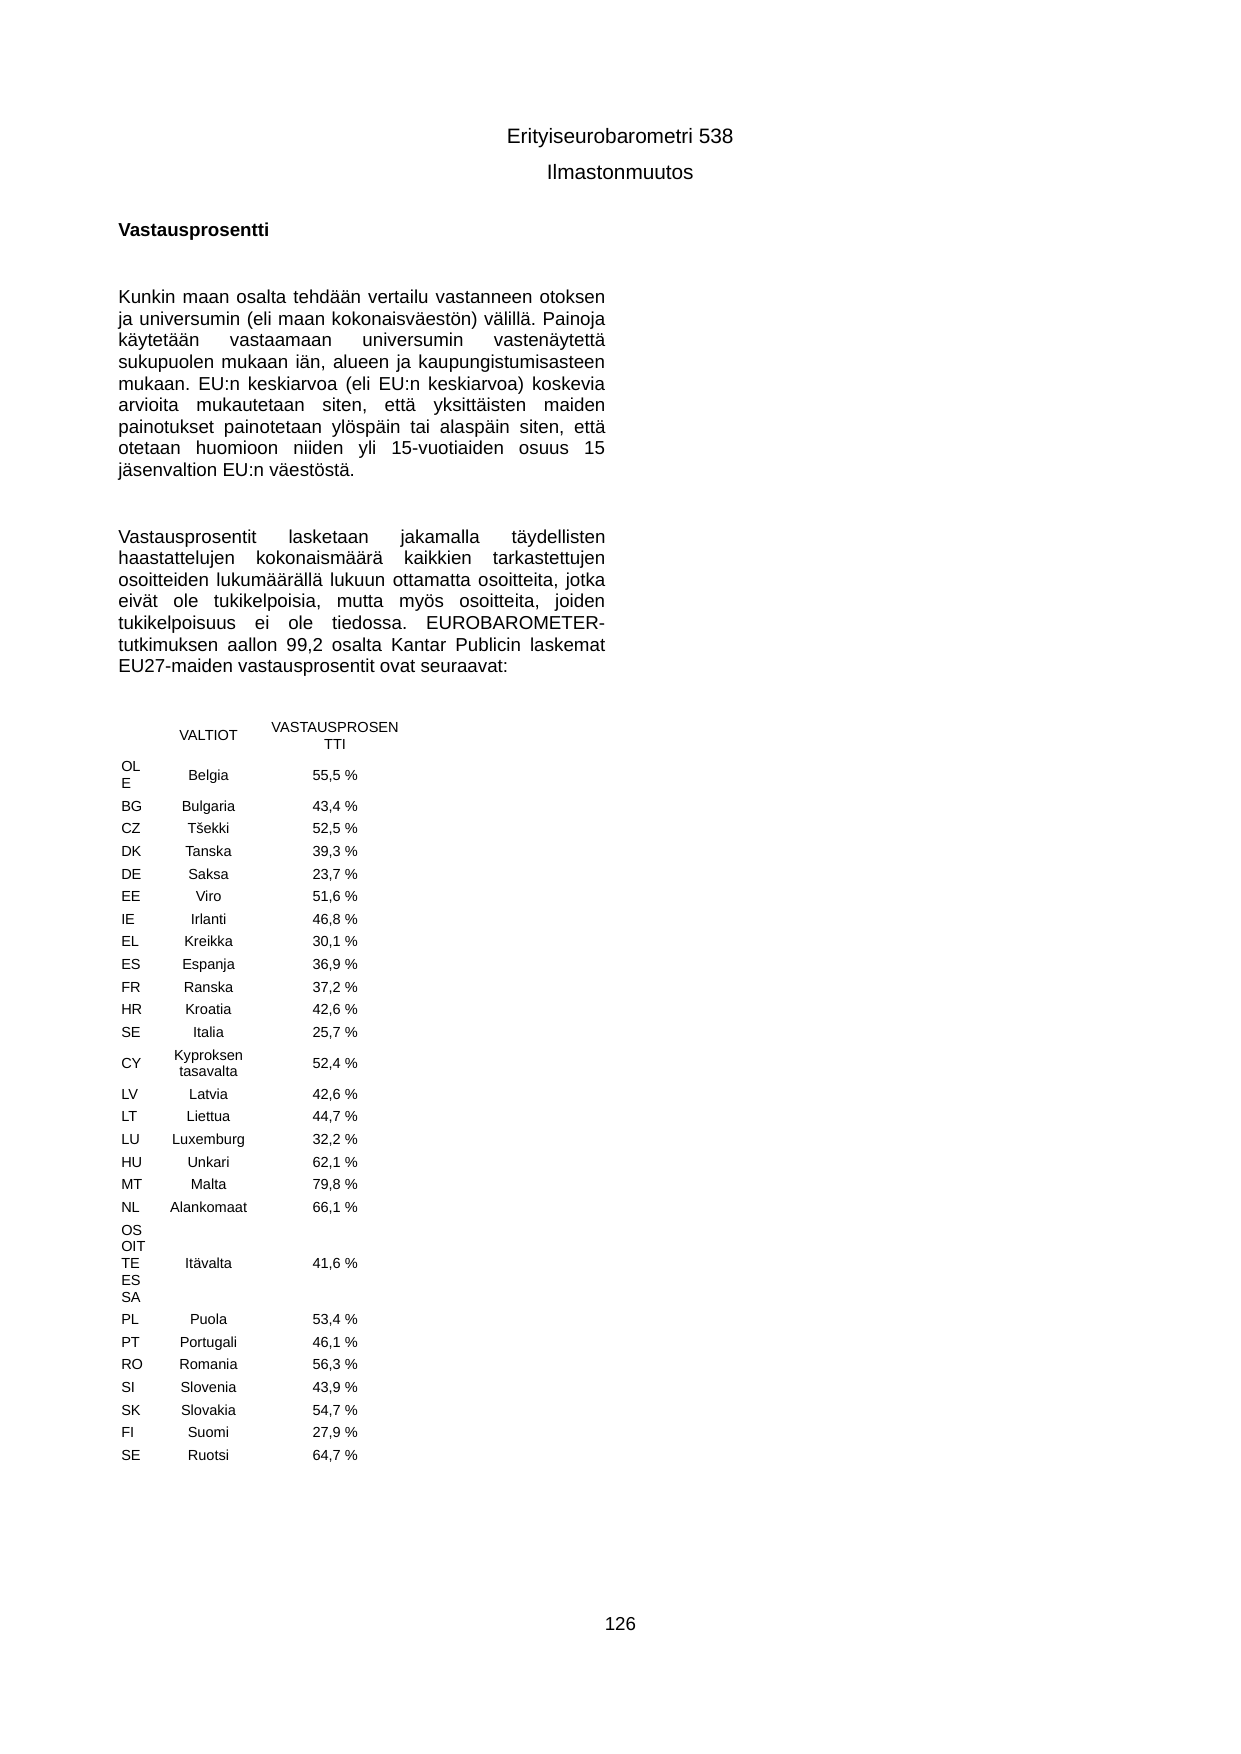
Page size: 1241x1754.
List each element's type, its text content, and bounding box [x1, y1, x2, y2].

table_cell Tšekki [152, 817, 264, 840]
table_cell 23,7 % [265, 863, 405, 885]
table_cell PT [118, 1331, 152, 1353]
table_cell Espanja [152, 953, 264, 975]
table_cell LU [118, 1128, 152, 1150]
table_cell 44,7 % [265, 1105, 405, 1128]
table_cell 52,4 % [265, 1043, 405, 1083]
table_cell Irlanti [152, 908, 264, 930]
table_cell Slovakia [152, 1398, 264, 1421]
table_cell CZ [118, 817, 152, 840]
table_header VASTAUSPROSENTTI [265, 716, 405, 755]
table_cell Ruotsi [152, 1444, 264, 1466]
table_cell Italia [152, 1021, 264, 1043]
table_cell 62,1 % [265, 1150, 405, 1173]
table_cell 46,8 % [265, 908, 405, 930]
table_cell Kreikka [152, 930, 264, 953]
table_cell Alankomaat [152, 1196, 264, 1218]
table_cell Tanska [152, 840, 264, 862]
table_cell Itävalta [152, 1218, 264, 1308]
table_cell Bulgaria [152, 795, 264, 817]
table_cell Suomi [152, 1421, 264, 1443]
table_cell 39,3 % [265, 840, 405, 862]
table_cell Saksa [152, 863, 264, 885]
table_cell LT [118, 1105, 152, 1128]
table_cell 64,7 % [265, 1444, 405, 1466]
table_cell SI [118, 1376, 152, 1398]
table_cell 43,9 % [265, 1376, 405, 1398]
table_cell IE [118, 908, 152, 930]
table_cell 42,6 % [265, 1083, 405, 1105]
table_cell FI [118, 1421, 152, 1443]
table_cell 41,6 % [265, 1218, 405, 1308]
table_cell OLE [118, 755, 152, 794]
table_cell Portugali [152, 1331, 264, 1353]
table_cell DK [118, 840, 152, 862]
table_cell 30,1 % [265, 930, 405, 953]
table_cell DE [118, 863, 152, 885]
table_cell Slovenia [152, 1376, 264, 1398]
table_cell 37,2 % [265, 975, 405, 998]
table_cell Kroatia [152, 998, 264, 1021]
table_cell 54,7 % [265, 1398, 405, 1421]
table_cell Puola [152, 1308, 264, 1331]
table_cell HR [118, 998, 152, 1021]
table_cell FR [118, 975, 152, 998]
table_cell Luxemburg [152, 1128, 264, 1150]
table_cell Ranska [152, 975, 264, 998]
table_cell EE [118, 885, 152, 908]
table_cell BG [118, 795, 152, 817]
table_cell 55,5 % [265, 755, 405, 794]
table_cell RO [118, 1353, 152, 1376]
text Kunkin maan osalta tehdään vertailu vastanneen otoksen ja universumin (eli maan kokonaisväestön) välillä. Painoja käytetään vastaamaan universumin vastenäytettä sukupuolen mukaan iän, alueen ja kaupungistumisasteen mukaan. EU:n keskiarvoa (eli EU:n keskiarvoa) koskevia arvioita mukautetaan siten, että yksittäisten maiden painotukset painotetaan ylöspäin tai alaspäin siten, että otetaan huomioon niiden yli 15-vuotiaiden osuus 15 jäsenvaltion EU:n väestöstä. [118, 286, 605, 480]
table_cell Belgia [152, 755, 264, 794]
table_cell 46,1 % [265, 1331, 405, 1353]
table_cell Malta [152, 1173, 264, 1196]
table_cell 53,4 % [265, 1308, 405, 1331]
table_cell SE [118, 1021, 152, 1043]
table_cell Romania [152, 1353, 264, 1376]
table_cell HU [118, 1150, 152, 1173]
table_cell LV [118, 1083, 152, 1105]
table_cell SK [118, 1398, 152, 1421]
table_cell 42,6 % [265, 998, 405, 1021]
table_cell 27,9 % [265, 1421, 405, 1443]
table_cell 52,5 % [265, 817, 405, 840]
table_cell 51,6 % [265, 885, 405, 908]
text Vastausprosentti [118, 219, 605, 241]
table_cell Latvia [152, 1083, 264, 1105]
table_cell Unkari [152, 1150, 264, 1173]
table_cell NL [118, 1196, 152, 1218]
table_header VALTIOT [152, 716, 264, 755]
table_cell 56,3 % [265, 1353, 405, 1376]
table_cell 32,2 % [265, 1128, 405, 1150]
table_cell 36,9 % [265, 953, 405, 975]
table_cell 43,4 % [265, 795, 405, 817]
table_cell 79,8 % [265, 1173, 405, 1196]
table_cell Viro [152, 885, 264, 908]
table_cell MT [118, 1173, 152, 1196]
table_cell EL [118, 930, 152, 953]
table_cell 25,7 % [265, 1021, 405, 1043]
table_cell Liettua [152, 1105, 264, 1128]
table_cell Kyproksen tasavalta [152, 1043, 264, 1083]
table_cell ES [118, 953, 152, 975]
text Vastausprosentit lasketaan jakamalla täydellisten haastattelujen kokonaismäärä kaikkien tarkastettujen osoitteiden lukumäärällä lukuun ottamatta osoitteita, jotka eivät ole tukikelpoisia, mutta myös osoitteita, joiden tukikelpoisuus ei ole tiedossa. EUROBAROMETER-tutkimuksen aallon 99,2 osalta Kantar Publicin laskemat EU27-maiden vastausprosentit ovat seuraavat: [118, 526, 605, 676]
table_cell PL [118, 1308, 152, 1331]
table_cell 66,1 % [265, 1196, 405, 1218]
table_cell OSOITTEESSA [118, 1218, 152, 1308]
table_header [118, 716, 152, 755]
table_cell CY [118, 1043, 152, 1083]
table_cell SE [118, 1444, 152, 1466]
